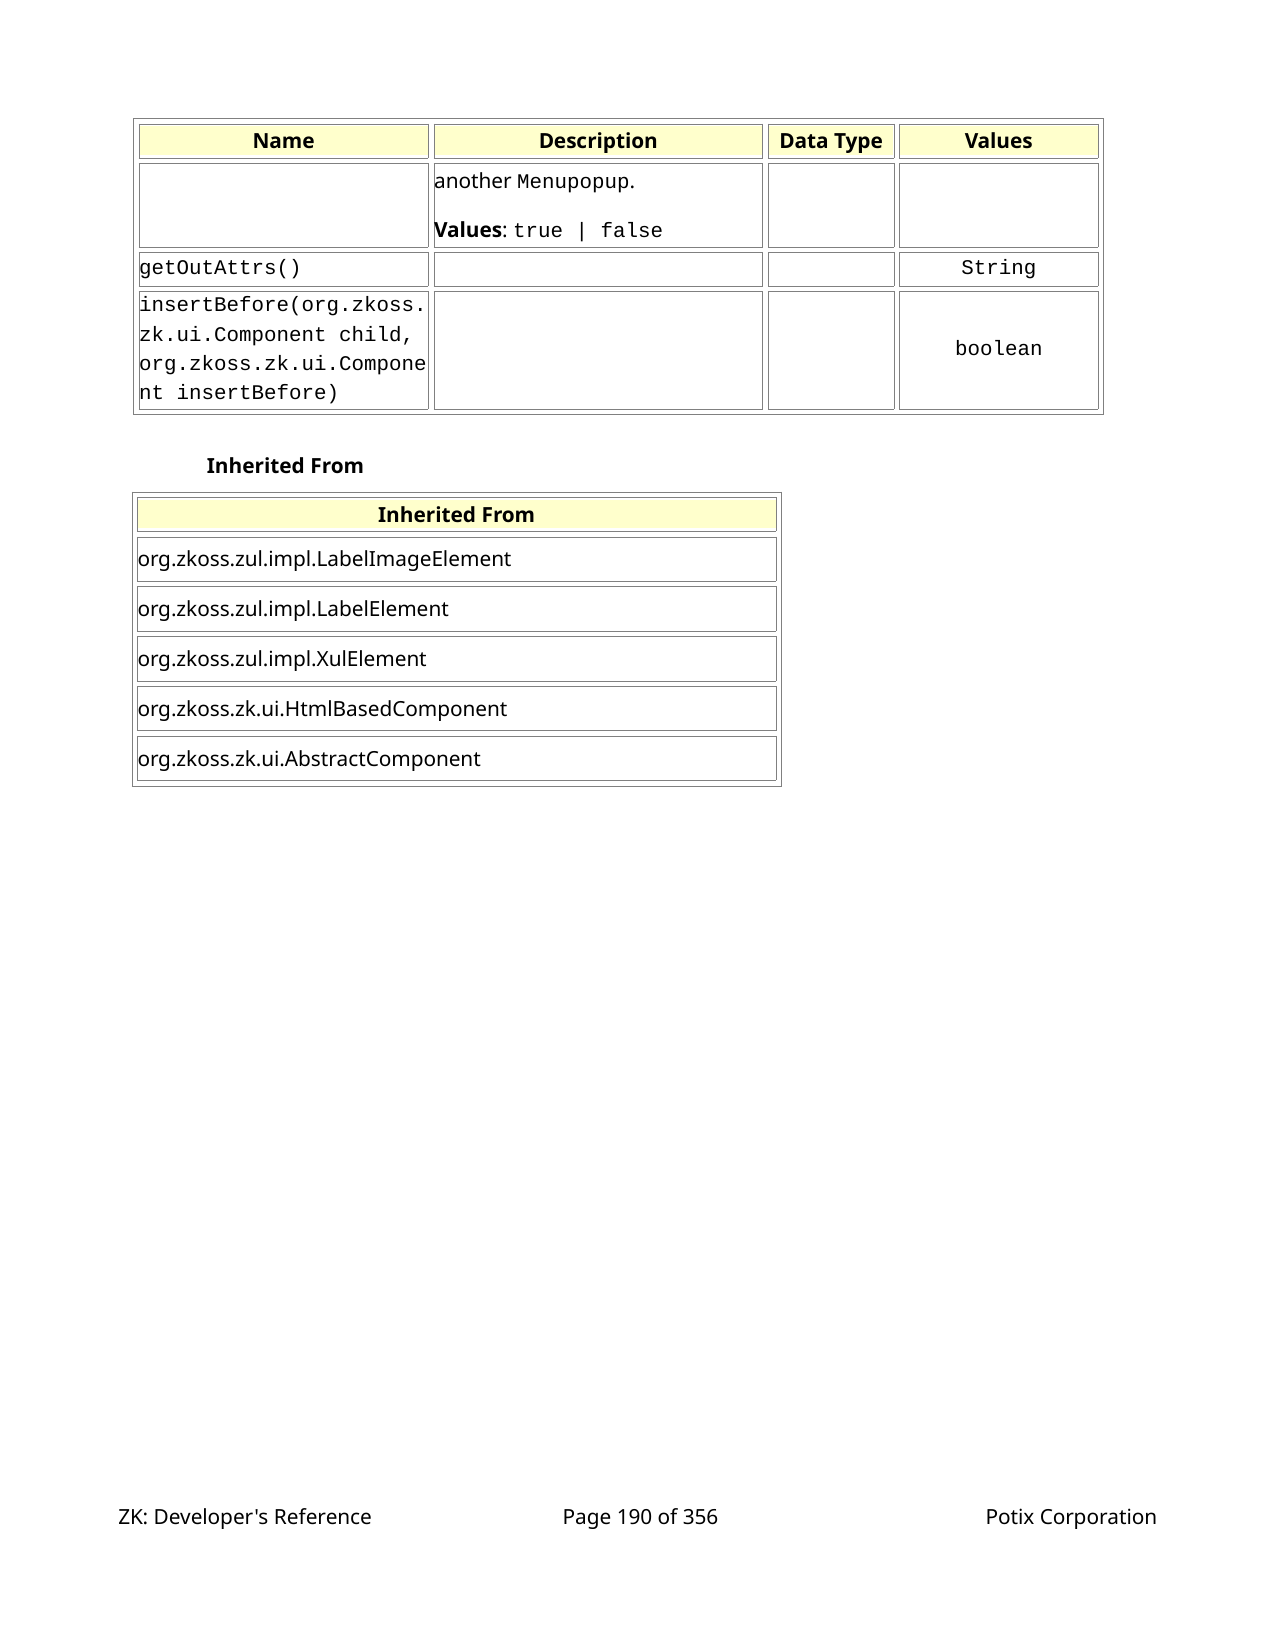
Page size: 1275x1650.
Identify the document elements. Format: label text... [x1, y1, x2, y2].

table_cell org.zkoss.zk.ui.HtmlBasedComponent [134, 681, 779, 730]
table_cell insertBefore(org.zkoss.zk.ui.Component child, org.zkoss.zk.ui.Component insertBefore) [136, 286, 431, 409]
table_cell boolean [896, 286, 1101, 409]
table_cell [435, 253, 762, 286]
table_cell org.zkoss.zk.ui.AbstractComponent [134, 730, 779, 780]
table_cell org.zkoss.zul.impl.LabelImageElement [134, 531, 779, 581]
table_cell String [896, 247, 1101, 286]
table_cell [431, 247, 765, 286]
table_cell org.zkoss.zul.impl.LabelElement [134, 581, 779, 631]
table_header Name [136, 119, 431, 158]
table_cell org.zkoss.zul.impl.XulElement [134, 631, 779, 681]
table_cell [431, 286, 765, 409]
table_header Data Type [765, 119, 896, 158]
table_cell getOutAttrs() [136, 247, 431, 286]
table_cell [769, 253, 894, 286]
subtitle Inherited From [207, 451, 1157, 479]
table_cell [136, 158, 431, 247]
table_header Values [896, 119, 1101, 158]
table_cell [765, 247, 896, 286]
table_header Description [431, 119, 765, 158]
table_cell [765, 158, 896, 247]
table_header Inherited From [134, 493, 779, 531]
table_cell [765, 286, 896, 409]
table_cell [769, 292, 894, 409]
table_cell another Menupopup. Values: true | false [431, 158, 765, 247]
table_cell [435, 292, 762, 409]
table_cell [896, 158, 1101, 247]
